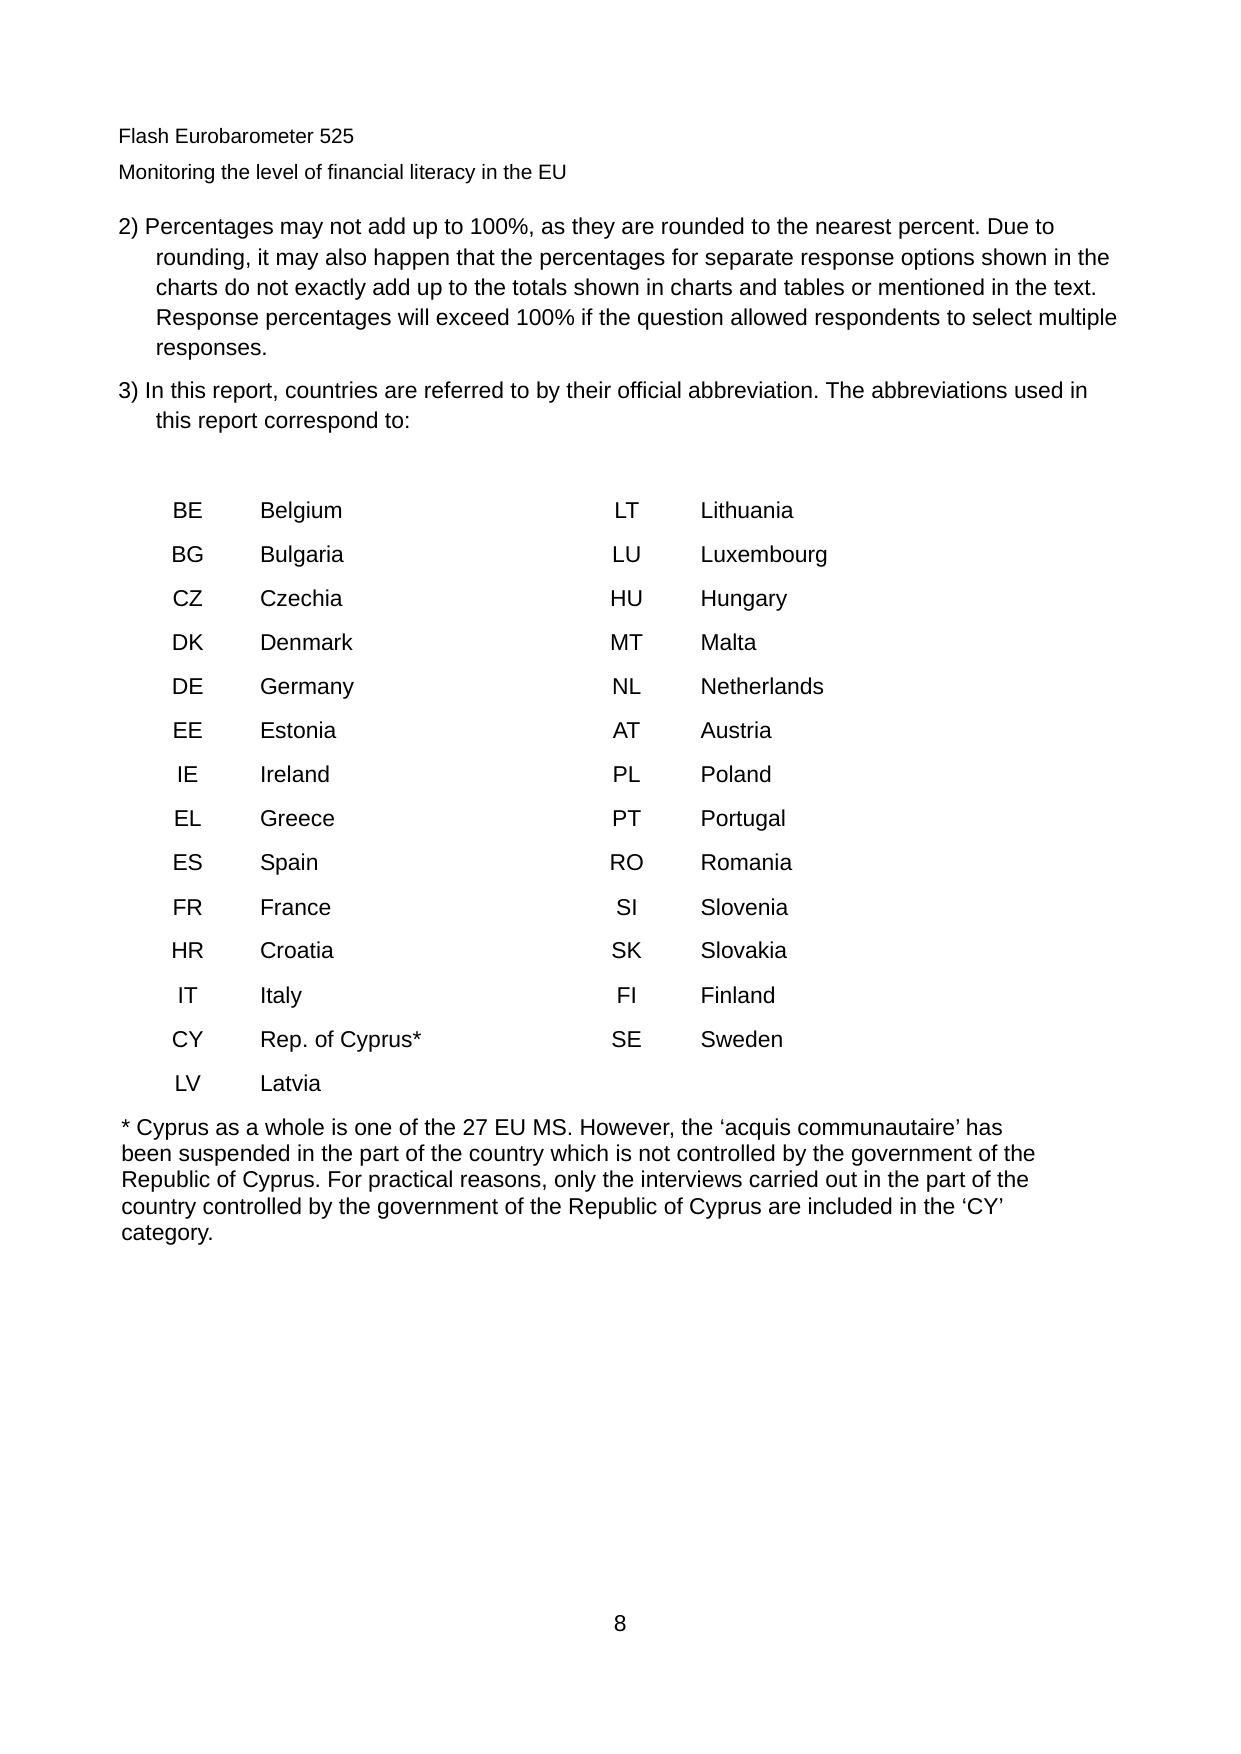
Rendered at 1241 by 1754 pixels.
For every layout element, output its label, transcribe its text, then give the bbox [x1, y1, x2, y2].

table_cell IE [118, 753, 257, 796]
table_cell PL [556, 753, 697, 796]
table_cell Latvia [257, 1061, 556, 1105]
table_cell Slovenia [698, 885, 1046, 929]
table_cell ES [118, 841, 257, 884]
table_cell RO [556, 841, 697, 884]
table_cell AT [556, 708, 697, 752]
table_cell Spain [257, 841, 556, 884]
table_cell SK [556, 929, 697, 973]
table_cell CY [118, 1017, 257, 1061]
table_cell Czechia [257, 576, 556, 620]
table_cell Croatia [257, 929, 556, 973]
table_cell BG [118, 532, 257, 576]
table_cell [556, 1061, 697, 1105]
table_cell Malta [698, 620, 1046, 664]
table_cell FR [118, 885, 257, 929]
table_cell France [257, 885, 556, 929]
table_cell [698, 1061, 1046, 1105]
table_cell Denmark [257, 620, 556, 664]
table_cell Romania [698, 841, 1046, 884]
table_cell Poland [698, 753, 1046, 796]
table_cell Greece [257, 796, 556, 841]
table_cell Italy [257, 973, 556, 1017]
table_cell SE [556, 1017, 697, 1061]
text 3) In this report, countries are referred to by their official abbreviation. The abbreviations used in this report correspond to: [118, 377, 1122, 433]
table_cell LU [556, 532, 697, 576]
table_cell * Cyprus as a whole is one of the 27 EU MS. However, the ‘acquis communautaire’ has been suspended in the part of the country which is not controlled by the government of the Republic of Cyprus. For practical reasons, only the interviews carried out in the part of the country controlled by the government of the Republic of Cyprus are included in the ‘CY’ category. [118, 1105, 1046, 1254]
table_cell Hungary [698, 576, 1046, 620]
table_cell DE [118, 664, 257, 708]
table_cell Rep. of Cyprus* [257, 1017, 556, 1061]
table_cell DK [118, 620, 257, 664]
table_cell Portugal [698, 796, 1046, 841]
table_cell SI [556, 885, 697, 929]
table_cell CZ [118, 576, 257, 620]
text 2) Percentages may not add up to 100%, as they are rounded to the nearest percent. Due to rounding, it may also happen that the percentages for separate response options shown in the charts do not exactly add up to the totals shown in charts and tables or mentioned in the text. Response percentages will exceed 100% if the question allowed respondents to select multiple responses. [118, 213, 1122, 361]
table_cell Estonia [257, 708, 556, 752]
table_header BE [118, 488, 257, 532]
table_cell Slovakia [698, 929, 1046, 973]
table_cell EE [118, 708, 257, 752]
table_cell PT [556, 796, 697, 841]
table_cell Luxembourg [698, 532, 1046, 576]
table_cell Austria [698, 708, 1046, 752]
table_header LT [556, 488, 697, 532]
table_cell HR [118, 929, 257, 973]
table_cell Netherlands [698, 664, 1046, 708]
table_header Belgium [257, 488, 556, 532]
table_cell Bulgaria [257, 532, 556, 576]
table_cell IT [118, 973, 257, 1017]
table_header Lithuania [698, 488, 1046, 532]
table_cell MT [556, 620, 697, 664]
table_cell LV [118, 1061, 257, 1105]
table_cell Sweden [698, 1017, 1046, 1061]
table_cell Ireland [257, 753, 556, 796]
table_cell EL [118, 796, 257, 841]
table_cell FI [556, 973, 697, 1017]
table_cell Germany [257, 664, 556, 708]
table_cell NL [556, 664, 697, 708]
table_cell HU [556, 576, 697, 620]
table_cell Finland [698, 973, 1046, 1017]
